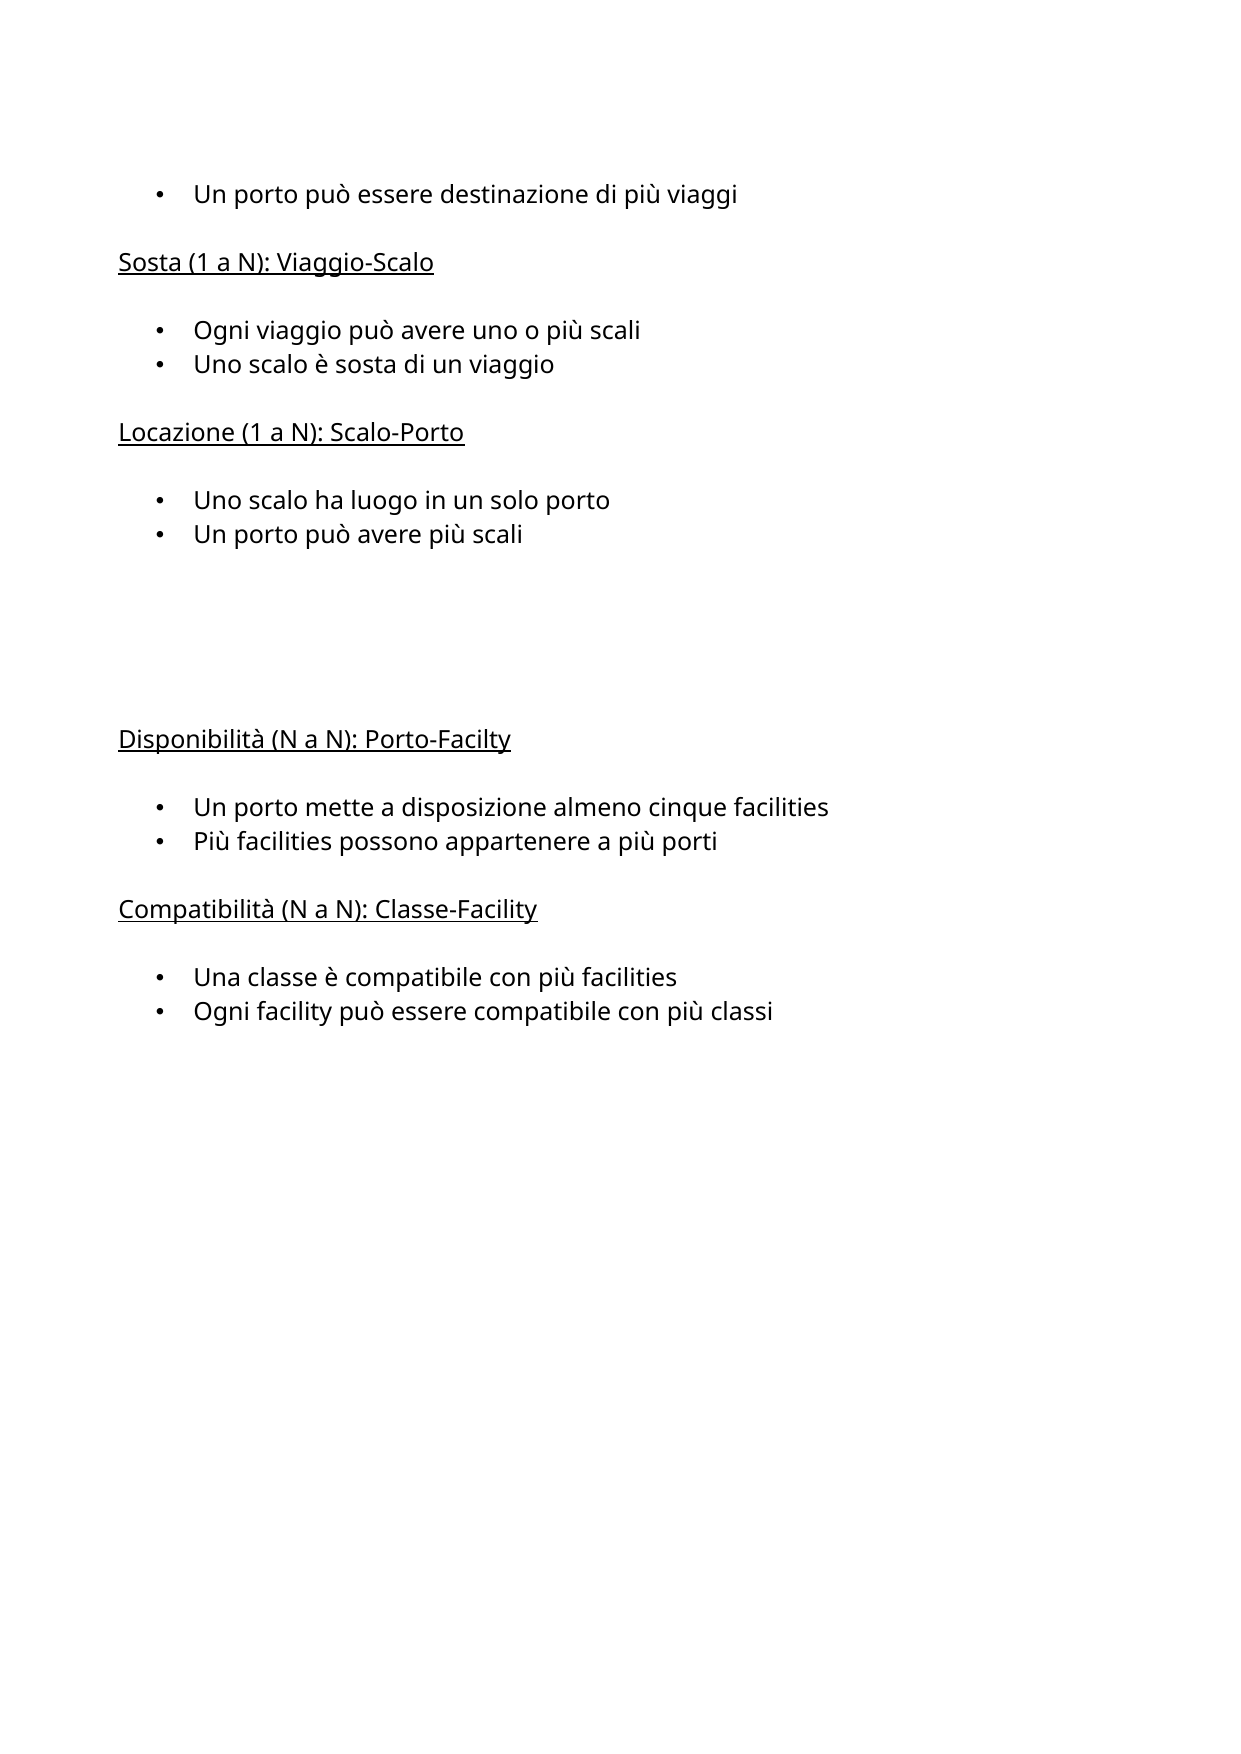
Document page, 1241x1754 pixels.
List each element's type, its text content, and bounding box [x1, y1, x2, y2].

list Uno scalo ha luogo in un solo porto [156, 483, 1122, 517]
list Una classe è compatibile con più facilities [156, 960, 1122, 994]
list Un porto mette a disposizione almeno cinque facilities [156, 789, 1122, 823]
list Ogni viaggio può avere uno o più scali [156, 313, 1122, 347]
text Disponibilità (N a N): Porto-Facilty [118, 721, 1122, 755]
text Compatibilità (N a N): Classe-Facility [118, 892, 1122, 926]
list Più facilities possono appartenere a più porti [156, 823, 1122, 858]
text Sosta (1 a N): Viaggio-Scalo [118, 244, 1122, 278]
list Ogni facility può essere compatibile con più classi [156, 994, 1122, 1028]
list Un porto può essere destinazione di più viaggi [156, 176, 1122, 210]
list Un porto può avere più scali [156, 517, 1122, 551]
text Locazione (1 a N): Scalo-Porto [118, 415, 1122, 449]
list Uno scalo è sosta di un viaggio [156, 347, 1122, 381]
